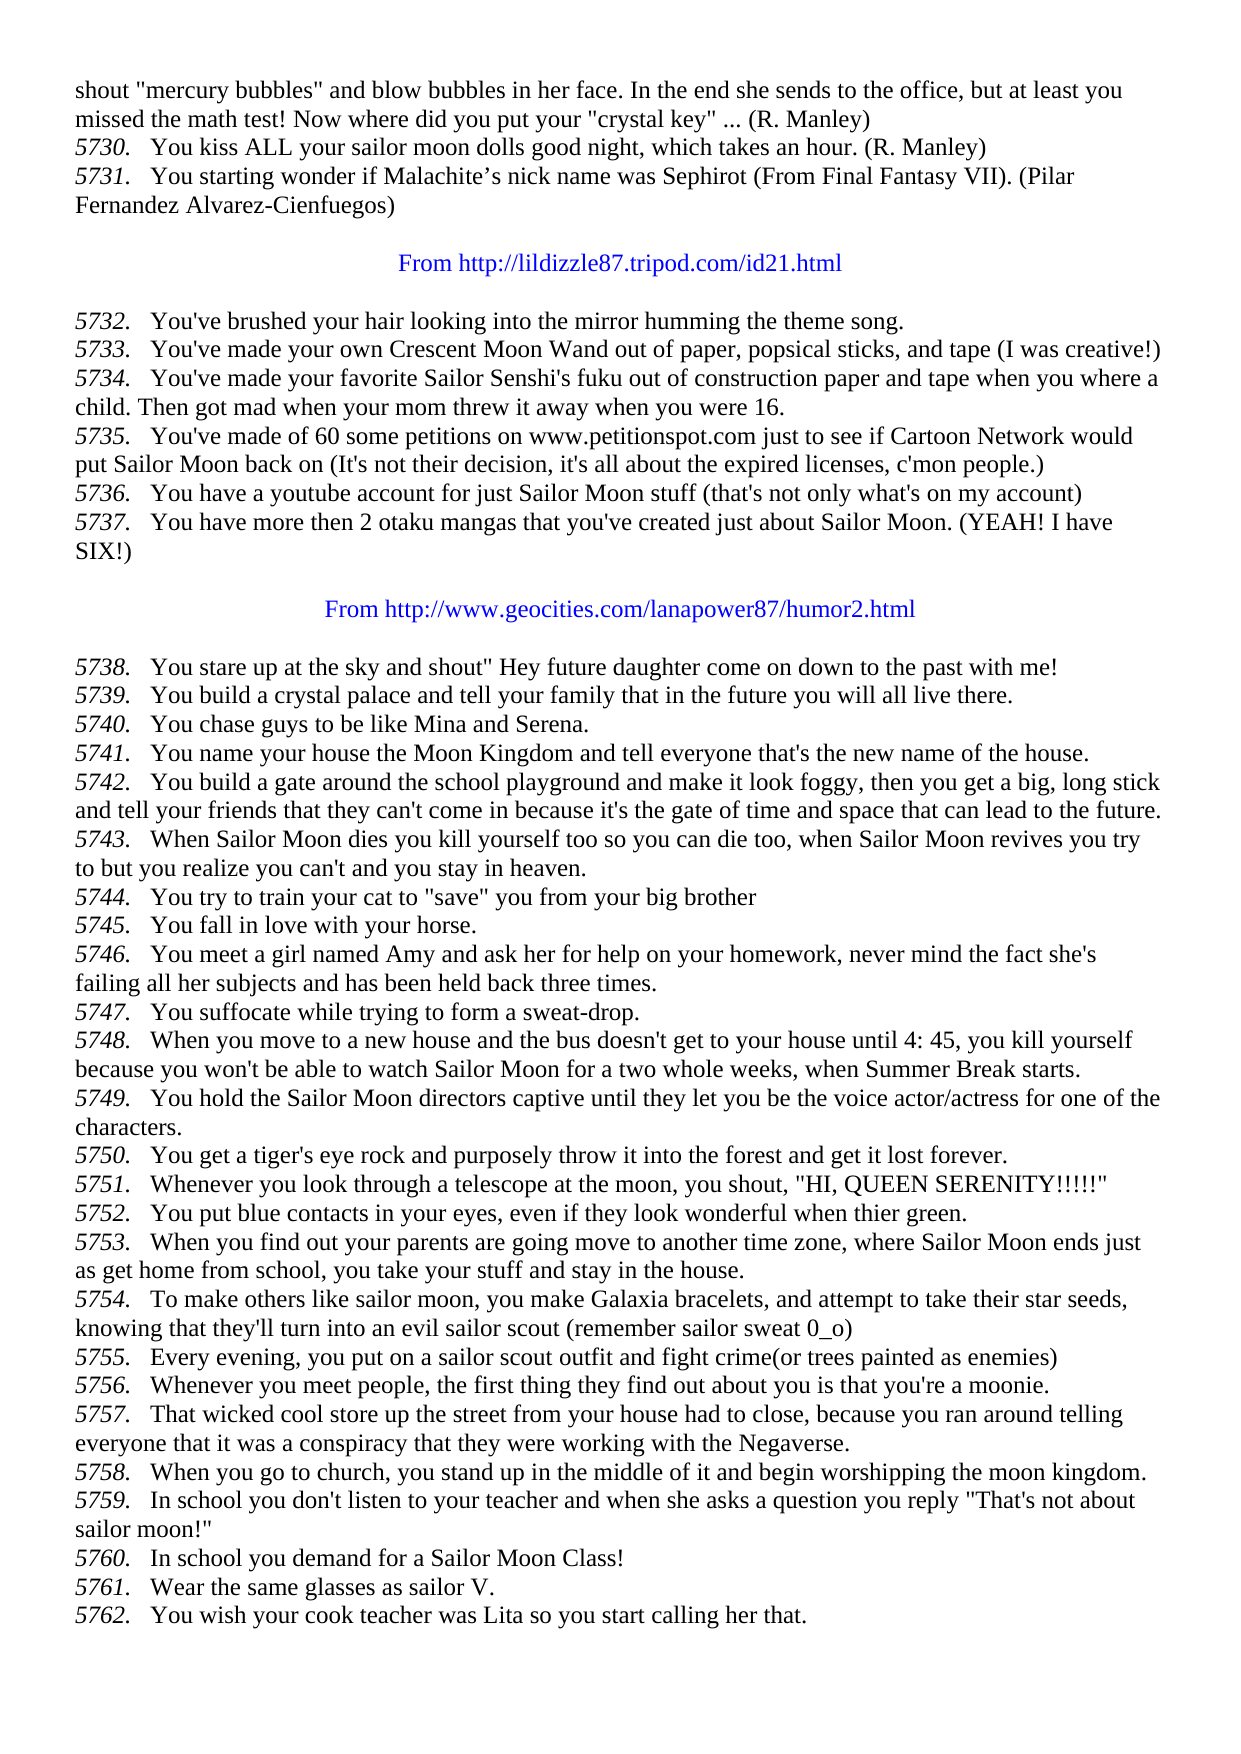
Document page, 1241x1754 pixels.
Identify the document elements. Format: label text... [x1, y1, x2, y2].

list That wicked cool store up the street from your house had to close, because you ran around telling everyone that it was a conspiracy that they were working with the Negaverse. [75, 1399, 1165, 1457]
list You try to train your cat to "save" you from your big brother [75, 882, 1165, 910]
list You've made your favorite Sailor Senshi's fuku out of construction paper and tape when you where a child. Then got mad when your mom threw it away when you were 16. [75, 363, 1165, 421]
list When you find out your parents are going move to another time zone, where Sailor Moon ends just as get home from school, you take your stuff and stay in the house. [75, 1227, 1165, 1284]
list When you go to church, you stand up in the middle of it and begin worshipping the moon kingdom. [75, 1457, 1165, 1485]
list You name your house the Moon Kingdom and tell everyone that's the new name of the house. [75, 738, 1165, 767]
list You've made your own Crescent Moon Wand out of paper, popsical sticks, and tape (I was creative!) [75, 334, 1165, 363]
list You starting wonder if Malachite’s nick name was Sephirot (From Final Fantasy VII). (Pilar Fernandez Alvarez-Cienfuegos) [75, 161, 1165, 219]
list You hold the Sailor Moon directors captive until they let you be the voice actor/actress for one of the characters. [75, 1083, 1165, 1140]
list You wish your cook teacher was Lita so you start calling her that. [75, 1600, 1165, 1629]
text From http://lildizzle87.tripod.com/id21.html [75, 248, 1165, 277]
list Every evening, you put on a sailor scout outfit and fight crime(or trees painted as enemies) [75, 1342, 1165, 1370]
list You stare up at the sky and shout" Hey future daughter come on down to the past with me! [75, 652, 1165, 680]
list When you move to a new house and the bus doesn't get to your house until 4: 45, you kill yourself because you won't be able to watch Sailor Moon for a two whole weeks, when Summer Break starts. [75, 1025, 1165, 1083]
list You build a gate around the school playground and make it look foggy, then you get a big, long stick and tell your friends that they can't come in because it's the gate of time and space that can lead to the future. [75, 767, 1165, 824]
list In school you demand for a Sailor Moon Class! [75, 1543, 1165, 1572]
text From http://www.geocities.com/lanapower87/humor2.html [75, 594, 1165, 622]
list To make others like sailor moon, you make Galaxia bracelets, and attempt to take their star seeds, knowing that they'll turn into an evil sailor scout (remember sailor sweat 0_o) [75, 1284, 1165, 1342]
list You've made of 60 some petitions on www.petitionspot.com just to see if Cartoon Network would put Sailor Moon back on (It's not their decision, it's all about the expired licenses, c'mon people.) [75, 421, 1165, 478]
list You fall in love with your horse. [75, 910, 1165, 939]
list When Sailor Moon dies you kill yourself too so you can die too, when Sailor Moon revives you try to but you realize you can't and you stay in heaven. [75, 824, 1165, 882]
list You have more then 2 otaku mangas that you've created just about Sailor Moon. (YEAH! I have SIX!) [75, 507, 1165, 564]
list You have a youtube account for just Sailor Moon stuff (that's not only what's on my account) [75, 478, 1165, 507]
list Whenever you look through a telescope at the moon, you shout, "HI, QUEEN SERENITY!!!!!" [75, 1169, 1165, 1198]
list You put blue contacts in your eyes, even if they look wonderful when thier green. [75, 1198, 1165, 1227]
list You meet a girl named Amy and ask her for help on your homework, never mind the fact she's failing all her subjects and has been held back three times. [75, 939, 1165, 997]
list You kiss ALL your sailor moon dolls good night, which takes an hour. (R. Manley) [75, 132, 1165, 161]
list Wear the same glasses as sailor V. [75, 1572, 1165, 1600]
list You've brushed your hair looking into the mirror humming the theme song. [75, 306, 1165, 334]
list You build a crystal palace and tell your family that in the future you will all live there. [75, 680, 1165, 709]
list shout "mercury bubbles" and blow bubbles in her face. In the end she sends to the office, but at least you missed the math test! Now where did you put your "crystal key" ... (R. Manley) [75, 75, 1165, 132]
list You get a tiger's eye rock and purposely throw it into the forest and get it lost forever. [75, 1140, 1165, 1169]
list Whenever you meet people, the first thing they find out about you is that you're a moonie. [75, 1370, 1165, 1399]
list You suffocate while trying to form a sweat-drop. [75, 997, 1165, 1025]
list You chase guys to be like Mina and Serena. [75, 709, 1165, 738]
list In school you don't listen to your teacher and when she asks a question you reply "That's not about sailor moon!" [75, 1485, 1165, 1543]
